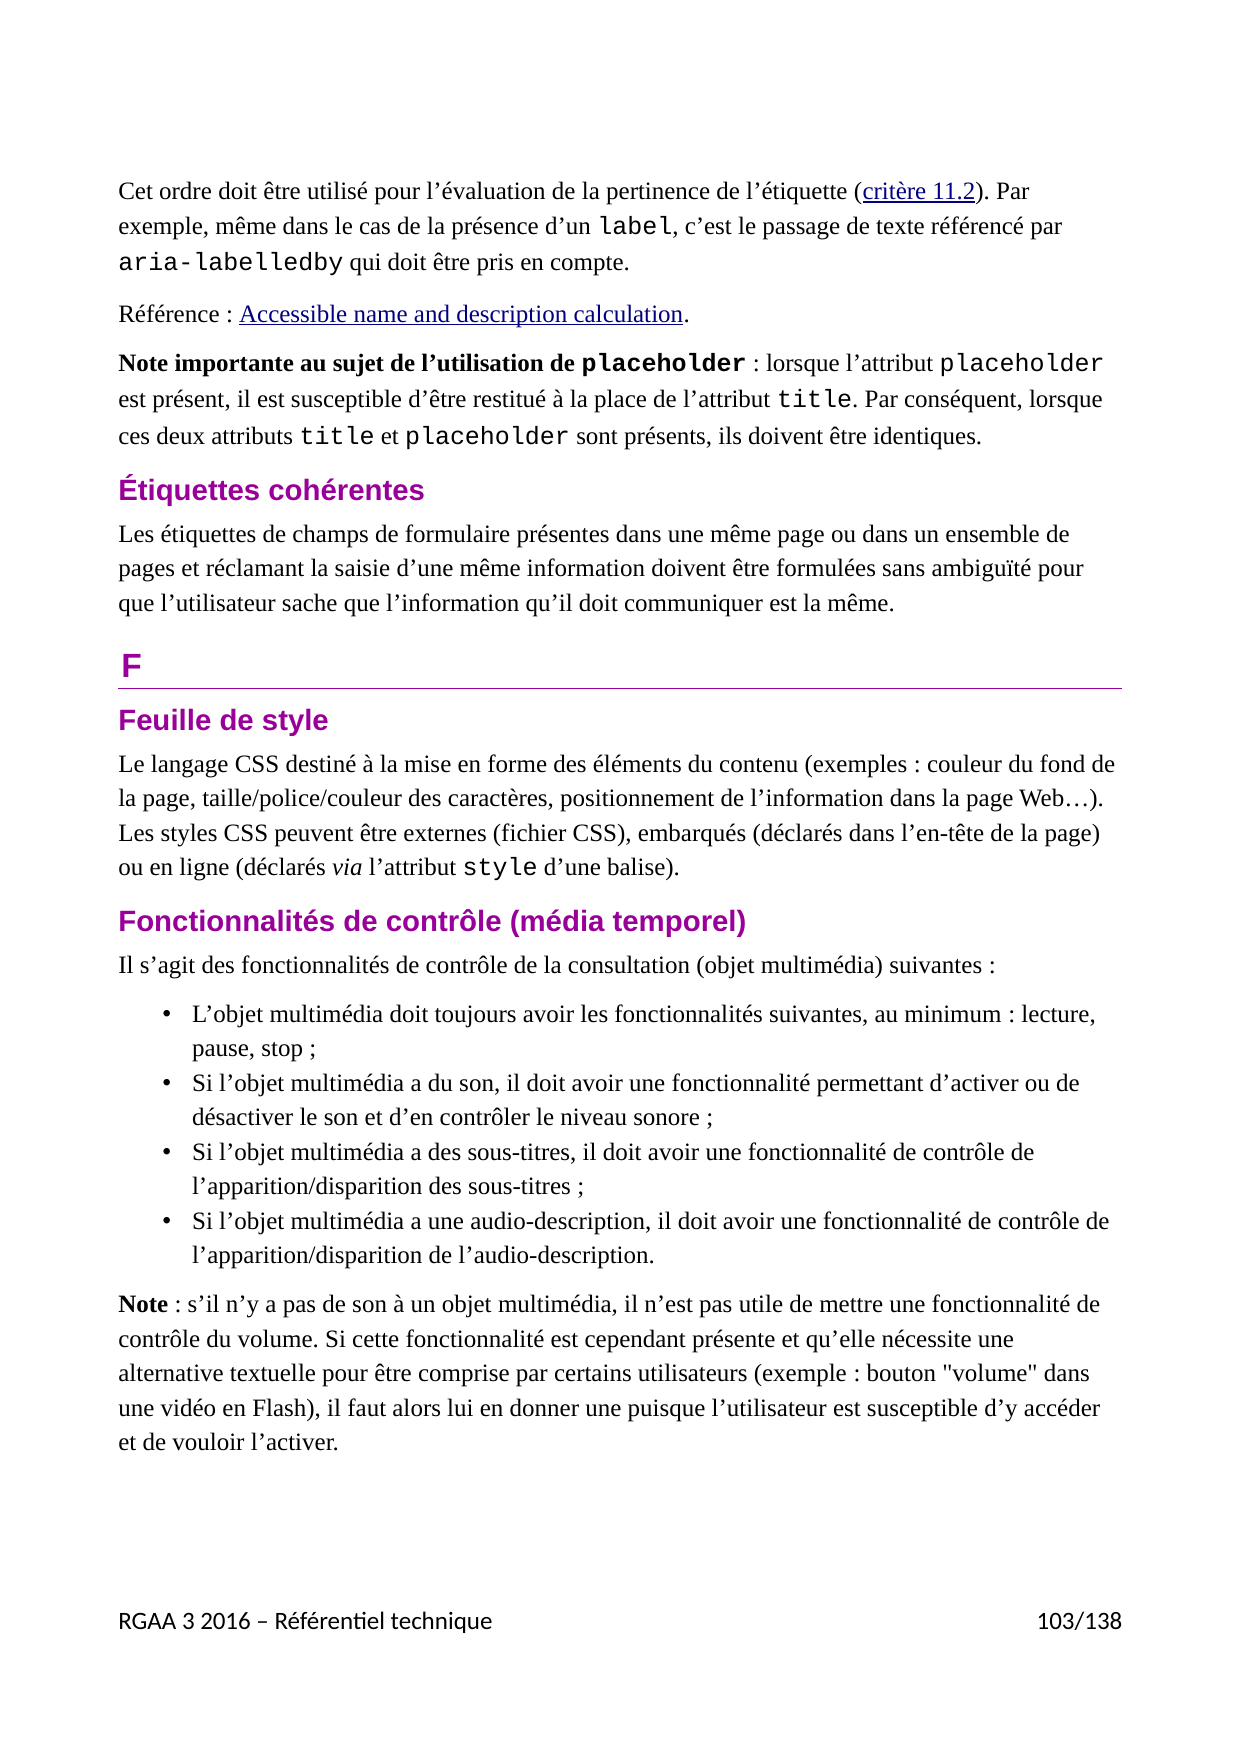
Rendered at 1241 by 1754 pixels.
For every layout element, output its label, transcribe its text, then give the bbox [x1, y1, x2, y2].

list L’objet multimédia doit toujours avoir les fonctionnalités suivantes, au minimum : lecture, pause, stop ; [162, 999, 1122, 1062]
text Cet ordre doit être utilisé pour l’évaluation de la pertinence de l’étiquette (critère 11.2). Par exemple, même dans le cas de la présence d’un label, c’est le passage de texte référencé par aria-labelledby qui doit être pris en compte. [118, 176, 1122, 278]
subtitle Feuille de style [118, 702, 1122, 736]
text Note : s’il n’y a pas de son à un objet multimédia, il n’est pas utile de mettre une fonctionnalité de contrôle du volume. Si cette fonctionnalité est cependant présente et qu’elle nécessite une alternative textuelle pour être comprise par certains utilisateurs (exemple : bouton "volume" dans une vidéo en Flash), il faut alors lui en donner une puisque l’utilisateur est susceptible d’y accéder et de vouloir l’activer. [118, 1289, 1122, 1456]
text Les étiquettes de champs de formulaire présentes dans une même page ou dans un ensemble de pages et réclamant la saisie d’une même information doivent être formulées sans ambiguïté pour que l’utilisateur sache que l’information qu’il doit communiquer est la même. [118, 519, 1122, 617]
subtitle Étiquettes cohérentes [118, 473, 1122, 506]
list Si l’objet multimédia a une audio-description, il doit avoir une fonctionnalité de contrôle de l’apparition/disparition de l’audio-description. [162, 1206, 1122, 1269]
list Si l’objet multimédia a des sous-titres, il doit avoir une fonctionnalité de contrôle de l’apparition/disparition des sous-titres ; [162, 1137, 1122, 1200]
text Il s’agit des fonctionnalités de contrôle de la consultation (objet multimédia) suivantes : [118, 950, 1122, 979]
list Si l’objet multimédia a du son, il doit avoir une fonctionnalité permettant d’activer ou de désactiver le son et d’en contrôler le niveau sonore ; [162, 1068, 1122, 1131]
text Le langage CSS destiné à la mise en forme des éléments du contenu (exemples : couleur du fond de la page, taille/police/couleur des caractères, positionnement de l’information dans la page Web…). Les styles CSS peuvent être externes (fichier CSS), embarqués (déclarés dans l’en-tête de la page) ou en ligne (déclarés via l’attribut style d’une balise). [118, 749, 1122, 883]
text Référence : Accessible name and description calculation. [118, 299, 1122, 328]
text Note importante au sujet de l’utilisation de placeholder : lorsque l’attribut placeholder est présent, il est susceptible d’être restitué à la place de l’attribut title. Par conséquent, lorsque ces deux attributs title et placeholder sont présents, ils doivent être identiques. [118, 348, 1122, 452]
subtitle Fonctionnalités de contrôle (média temporel) [118, 904, 1122, 937]
subtitle F [118, 643, 1122, 688]
